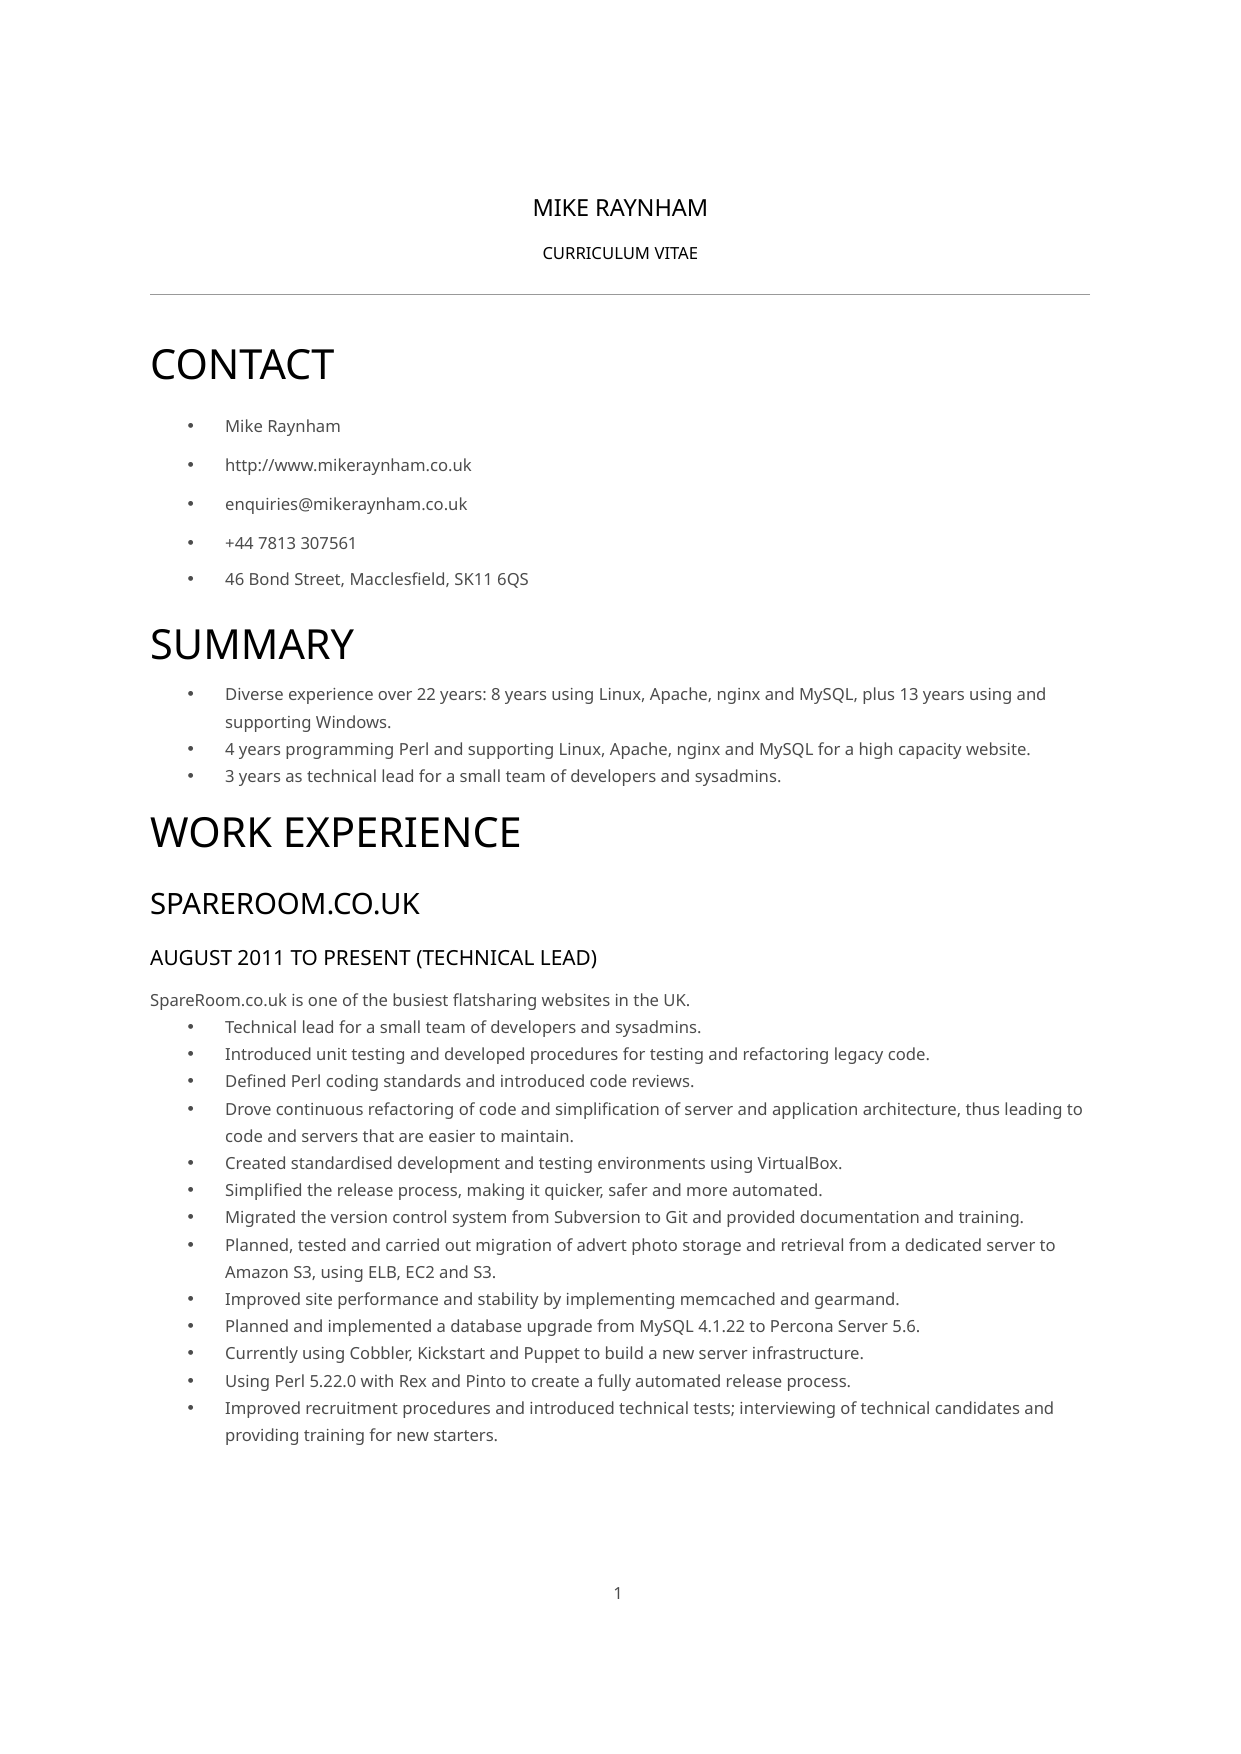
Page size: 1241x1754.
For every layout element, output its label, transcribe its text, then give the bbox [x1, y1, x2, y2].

list Migrated the version control system from Subversion to Git and provided documentation and training. [187, 1206, 1090, 1229]
list Using Perl 5.22.0 with Rex and Pinto to create a fully automated release process. [187, 1369, 1090, 1392]
list 3 years as technical lead for a small team of developers and sysadmins. [187, 764, 1090, 787]
list http://www.mikeraynham.co.uk [187, 453, 1090, 476]
subtitle August 2011 to present (Technical Lead) [150, 943, 1090, 971]
list 4 years programming Perl and supporting Linux, Apache, nginx and MySQL for a high capacity website. [187, 737, 1090, 760]
list Created standardised development and testing environments using VirtualBox. [187, 1152, 1090, 1174]
list Defined Perl coding standards and introduced code reviews. [187, 1070, 1090, 1093]
list Planned, tested and carried out migration of advert photo storage and retrieval from a dedicated server to Amazon S3, using ELB, EC2 and S3. [187, 1233, 1090, 1283]
list Simplified the release process, making it quicker, safer and more automated. [187, 1179, 1090, 1202]
subtitle Contact [150, 335, 1090, 391]
list Improved site performance and stability by implementing memcached and gearmand. [187, 1288, 1090, 1310]
list Mike Raynham [187, 414, 1090, 437]
list Diverse experience over 22 years: 8 years using Linux, Apache, nginx and MySQL, plus 13 years using and supporting Windows. [187, 683, 1090, 733]
list Drove continuous refactoring of code and simplification of server and application architecture, thus leading to code and servers that are easier to maintain. [187, 1097, 1090, 1147]
list +44 7813 307561 [187, 531, 1090, 554]
text SpareRoom.co.uk is one of the busiest flatsharing websites in the UK. [150, 988, 1090, 1011]
list 46 Bond Street, Macclesfield, SK11 6QS [187, 567, 1090, 590]
subtitle Work experience [150, 803, 1090, 860]
list enquiries@mikeraynham.co.uk [187, 492, 1090, 515]
list Introduced unit testing and developed procedures for testing and refactoring legacy code. [187, 1043, 1090, 1066]
list Currently using Cobbler, Kickstart and Puppet to build a new server infrastructure. [187, 1342, 1090, 1365]
list Improved recruitment procedures and introduced technical tests; interviewing of technical candidates and providing training for new starters. [187, 1396, 1090, 1446]
list Planned and implemented a database upgrade from MySQL 4.1.22 to Percona Server 5.6. [187, 1315, 1090, 1337]
subtitle Summary [150, 615, 1090, 672]
list Technical lead for a small team of developers and sysadmins. [187, 1016, 1090, 1038]
subtitle SpareRoom.co.uk [150, 883, 1090, 923]
